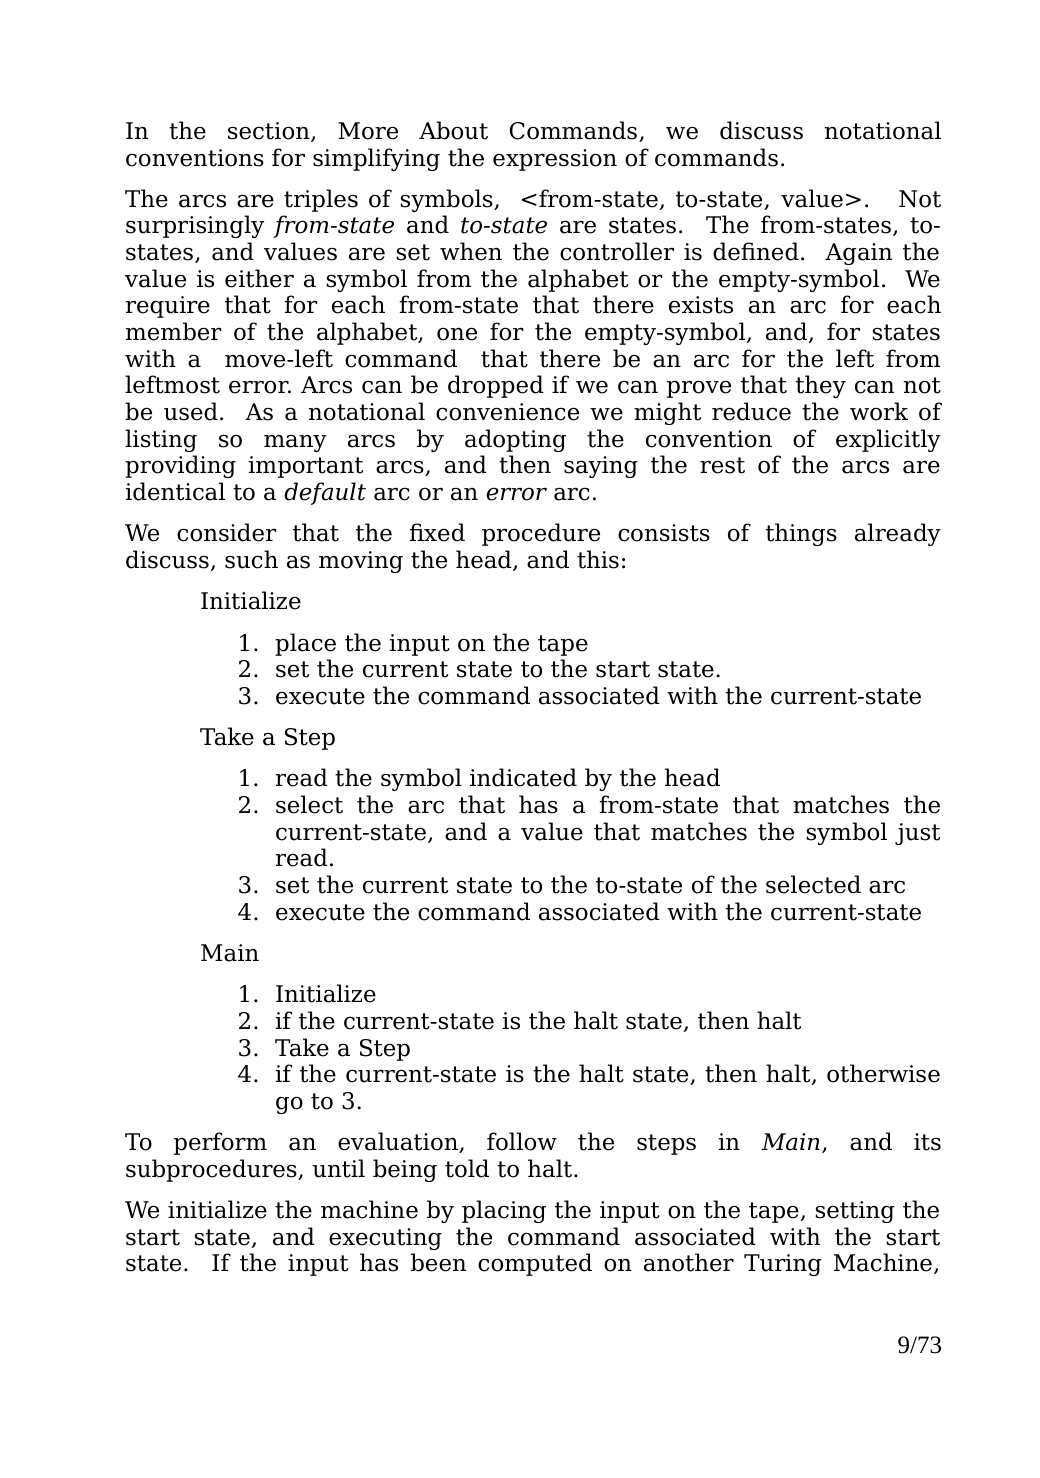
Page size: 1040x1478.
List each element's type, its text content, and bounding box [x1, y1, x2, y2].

text We consider that the fixed procedure consists of things already discuss, such as moving the head, and this: [125, 521, 942, 574]
list if the current-state is the halt state, then halt, otherwise go to 3. [237, 1061, 942, 1115]
text Main [200, 940, 942, 967]
text Take a Step [125, 724, 942, 751]
list Take a Step [237, 1035, 942, 1061]
list set the current state to the start state. [237, 656, 942, 683]
list read the symbol indicated by the head [237, 766, 942, 792]
list execute the command associated with the current-state [237, 683, 942, 710]
text The arcs are triples of symbols, <from-state, to-state, value>. Not surprisingly from-state and to-state are states. The from-states, to-states, and values are set when the controller is defined. Again the value is either a symbol from the alphabet or the empty-symbol. We require that for each from-state that there exists an arc for each member of the alphabet, one for the empty-symbol, and, for states with a move-left command that there be an arc for the left from leftmost error. Arcs can be dropped if we can prove that they can not be used. As a notational convenience we might reduce the work of listing so many arcs by adopting the convention of explicitly providing important arcs, and then saying the rest of the arcs are identical to a default arc or an error arc. [125, 186, 942, 506]
list Initialize [237, 981, 942, 1008]
list set the current state to the to-state of the selected arc [237, 872, 942, 899]
text In the section, More About Commands, we discuss notational conventions for simplifying the expression of commands. [125, 118, 942, 171]
text Initialize [125, 588, 942, 615]
list select the arc that has a from-state that matches the current-state, and a value that matches the symbol just read. [237, 792, 942, 872]
list place the input on the tape [237, 630, 942, 656]
text We initialize the machine by placing the input on the tape, setting the start state, and executing the command associated with the start state. If the input has been computed on another Turing Machine, [125, 1197, 942, 1277]
list if the current-state is the halt state, then halt [237, 1008, 942, 1035]
list execute the command associated with the current-state [237, 899, 942, 926]
text To perform an evaluation, follow the steps in Main, and its subprocedures, until being told to halt. [125, 1129, 942, 1183]
